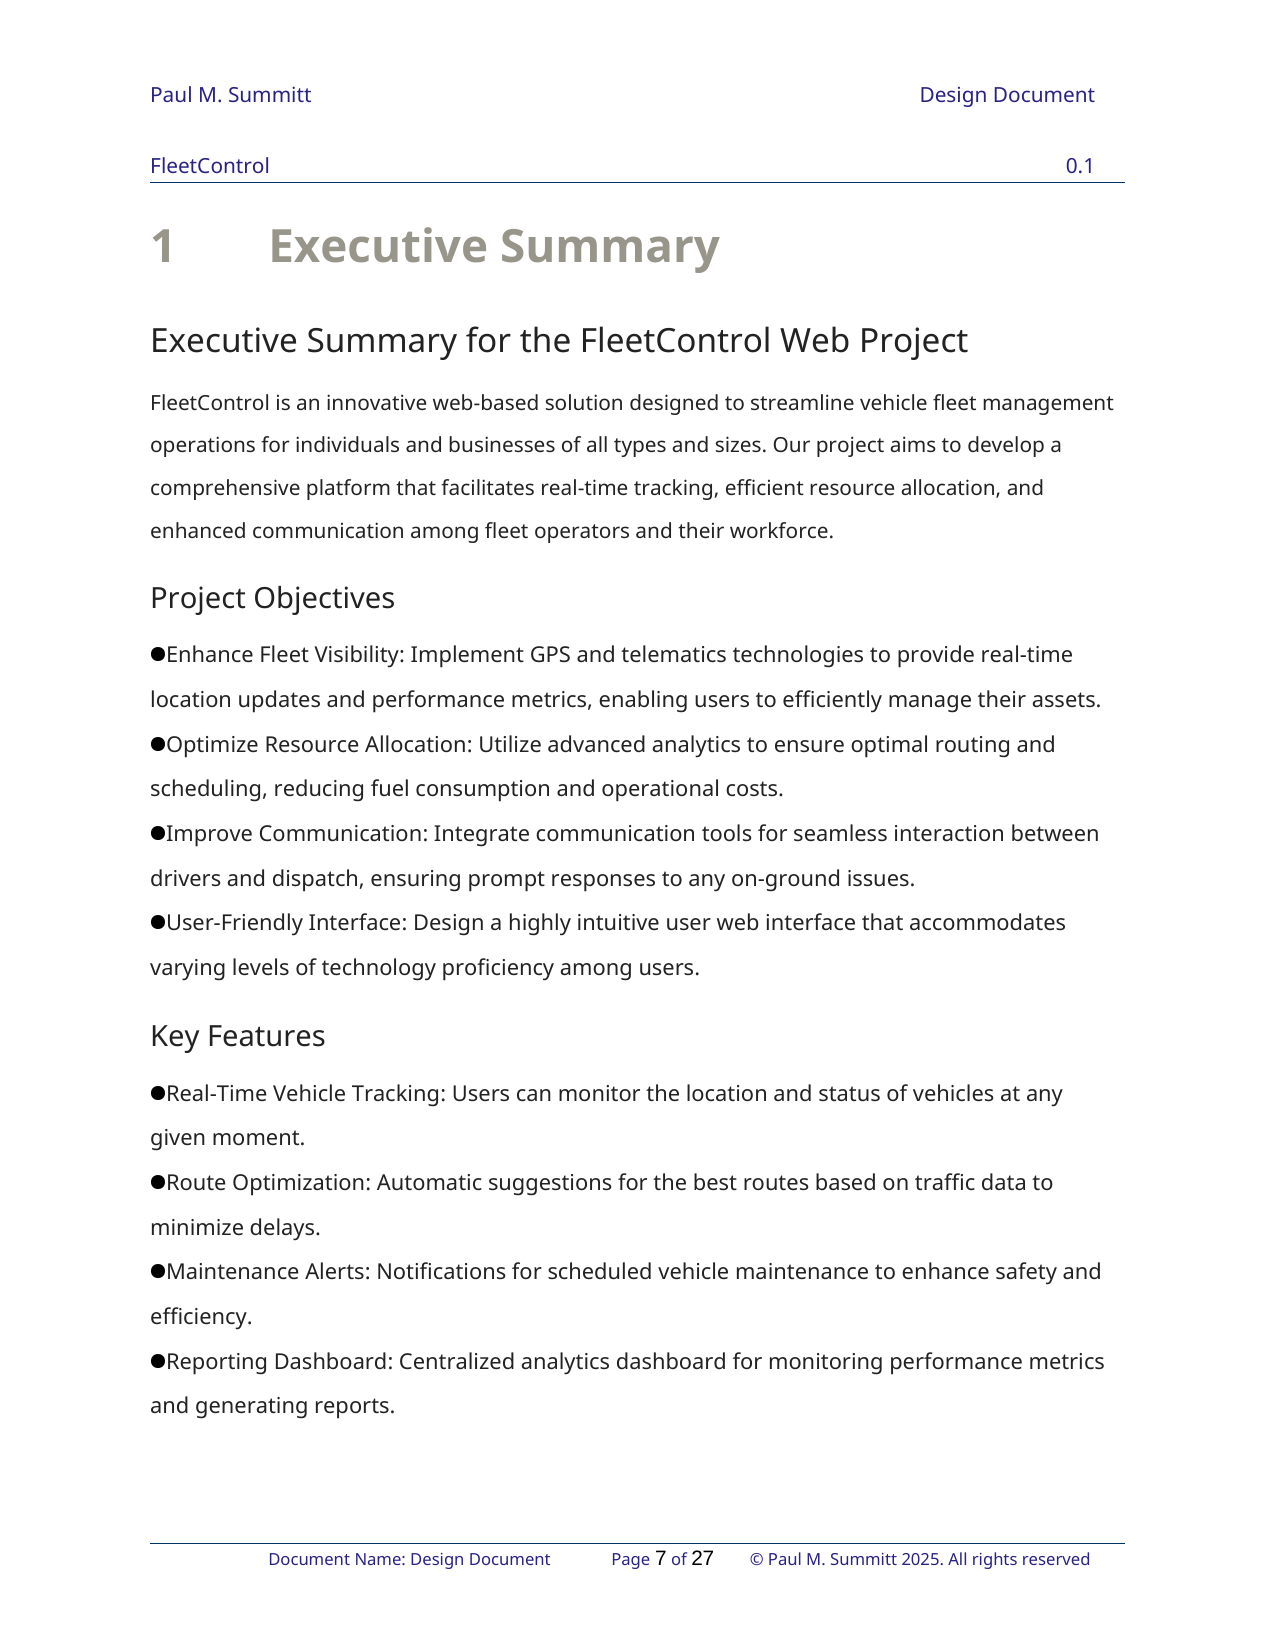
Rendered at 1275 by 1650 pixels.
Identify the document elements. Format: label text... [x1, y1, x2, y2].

text FleetControl is an innovative web-based solution designed to streamline vehicle fleet management operations for individuals and businesses of all types and sizes. Our project aims to develop a comprehensive platform that facilitates real-time tracking, efficient resource allocation, and enhanced communication among fleet operators and their workforce. [150, 388, 1125, 544]
list Improve Communication: Integrate communication tools for seamless interaction between drivers and dispatch, ensuring prompt responses to any on-ground issues. [150, 818, 1125, 892]
list Route Optimization: Automatic suggestions for the best routes based on traffic data to minimize delays. [150, 1167, 1125, 1241]
list Maintenance Alerts: Notifications for scheduled vehicle maintenance to enhance safety and efficiency. [150, 1256, 1125, 1331]
list Optimize Resource Allocation: Utilize advanced analytics to ensure optimal routing and scheduling, reducing fuel consumption and operational costs. [150, 728, 1125, 803]
subtitle Project Objectives [150, 577, 1125, 617]
subtitle Executive Summary for the FleetControl Web Project [150, 317, 1125, 362]
list Enhance Fleet Visibility: Implement GPS and telematics technologies to provide real-time location updates and performance metrics, enabling users to efficiently manage their assets. [150, 639, 1125, 714]
list Reporting Dashboard: Centralized analytics dashboard for monitoring performance metrics and generating reports. [150, 1346, 1125, 1420]
list Real-Time Vehicle Tracking: Users can monitor the location and status of vehicles at any given moment. [150, 1077, 1125, 1152]
list User-Friendly Interface: Design a highly intuitive user web interface that accommodates varying levels of technology proficiency among users. [150, 907, 1125, 982]
subtitle Executive Summary [150, 214, 1125, 276]
subtitle Key Features [150, 1015, 1125, 1055]
